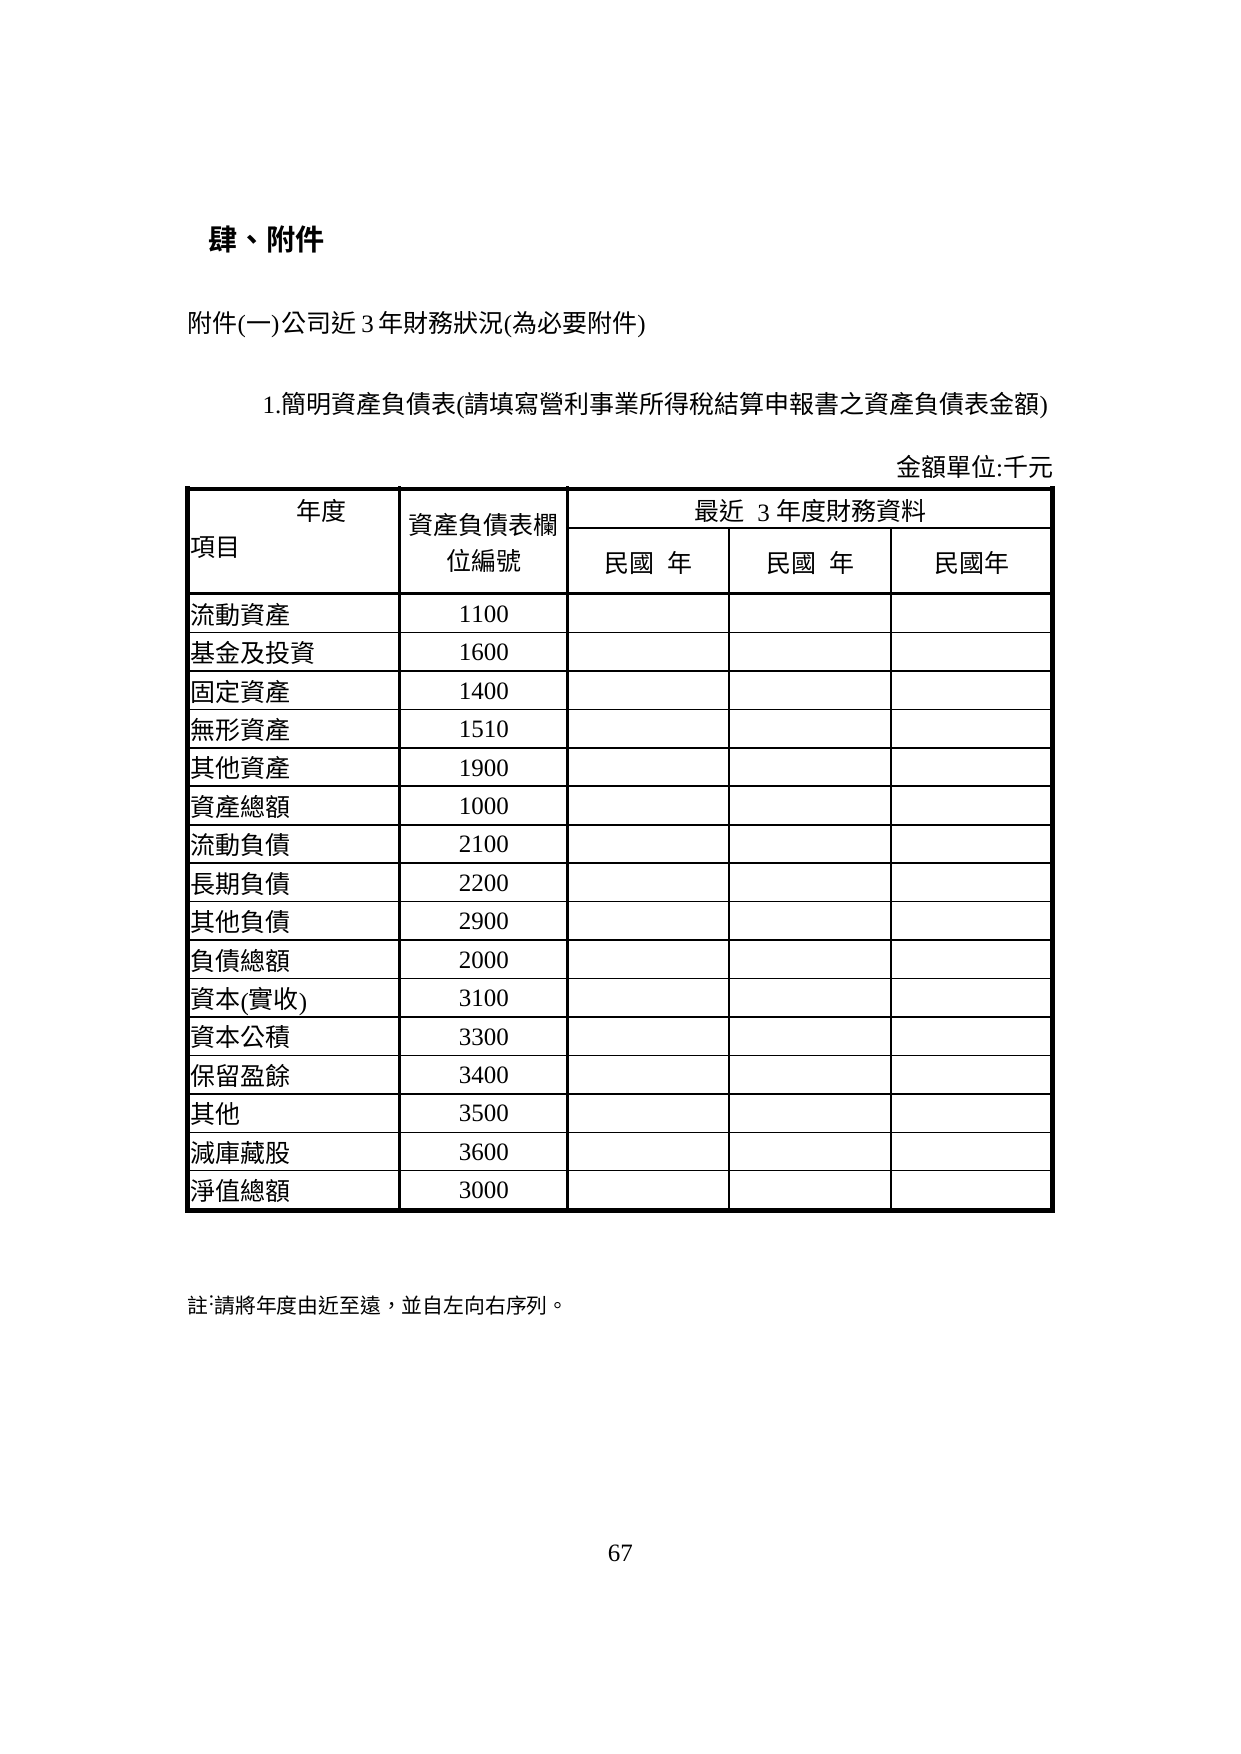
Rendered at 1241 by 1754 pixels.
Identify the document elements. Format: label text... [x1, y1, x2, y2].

table_cell 2000 [401, 941, 566, 978]
table_cell [892, 864, 1050, 901]
table_cell 2900 [401, 902, 566, 939]
table_cell [569, 979, 728, 1016]
table_cell [569, 672, 728, 708]
table_cell 2100 [401, 826, 566, 862]
text 附件(一) 公司近3年財務狀況(為必要附件) [187, 280, 1053, 343]
table_cell 1100 [401, 595, 566, 632]
table_cell [730, 1095, 890, 1131]
table_cell [730, 633, 890, 670]
table_cell [569, 633, 728, 670]
table_cell [730, 941, 890, 978]
table_cell 民國 年 [569, 529, 728, 592]
table_cell [892, 633, 1050, 670]
table_cell [730, 710, 890, 747]
table_cell 3600 [401, 1133, 566, 1170]
table_cell [730, 1133, 890, 1170]
table_cell 保留盈餘 [190, 1056, 398, 1093]
table_cell [730, 672, 890, 708]
table_cell 資本(實收) [190, 979, 398, 1016]
table_cell 資本公積 [190, 1018, 398, 1054]
table_cell [892, 1095, 1050, 1131]
text 註:請將年度由近至遠，並自左向右序列。 [187, 1213, 1053, 1338]
table_cell 無形資產 [190, 710, 398, 747]
table_cell [569, 941, 728, 978]
table_cell [730, 1056, 890, 1093]
table_cell 1900 [401, 749, 566, 785]
table_cell 淨值總額 [190, 1171, 398, 1208]
table_cell 2200 [401, 864, 566, 901]
table_cell [569, 1095, 728, 1131]
table_cell [892, 1056, 1050, 1093]
table_header 最近 3 年度財務資料 [569, 491, 1050, 527]
table_cell [892, 595, 1050, 632]
table_cell 流動資產 [190, 595, 398, 632]
table_cell [569, 1133, 728, 1170]
table_header 年度 項目 [190, 491, 398, 592]
table_cell [569, 1171, 728, 1208]
table_cell 1400 [401, 672, 566, 708]
table_cell [730, 787, 890, 824]
table_cell [569, 1018, 728, 1054]
table_cell 3100 [401, 979, 566, 1016]
table_cell [892, 749, 1050, 785]
table_cell [730, 1018, 890, 1054]
table_cell 流動負債 [190, 826, 398, 862]
table_cell [730, 864, 890, 901]
table_cell 3000 [401, 1171, 566, 1208]
table_cell 其他負債 [190, 902, 398, 939]
table_cell [892, 979, 1050, 1016]
table_cell [730, 1171, 890, 1208]
table_cell 民國年 [892, 529, 1050, 592]
table_cell 3500 [401, 1095, 566, 1131]
table_cell [730, 979, 890, 1016]
table_cell [892, 710, 1050, 747]
table_cell [730, 595, 890, 632]
table_cell [730, 902, 890, 939]
table_cell [569, 595, 728, 632]
table_cell 1510 [401, 710, 566, 747]
table_header 資產負債表欄位編號 [401, 491, 566, 592]
table_cell [892, 902, 1050, 939]
text 1.簡明資產負債表(請填寫營利事業所得稅結算申報書之資產負債表金額) [262, 361, 1053, 424]
table_cell [892, 1171, 1050, 1208]
table_cell 3300 [401, 1018, 566, 1054]
table_cell 3400 [401, 1056, 566, 1093]
table_cell 負債總額 [190, 941, 398, 978]
table_cell [892, 1018, 1050, 1054]
table_cell [892, 1133, 1050, 1170]
table_cell 固定資產 [190, 672, 398, 708]
table_cell 1600 [401, 633, 566, 670]
table_cell 基金及投資 [190, 633, 398, 670]
table_cell [892, 941, 1050, 978]
table_cell 其他資產 [190, 749, 398, 785]
table_cell [569, 902, 728, 939]
table_cell 長期負債 [190, 864, 398, 901]
table_cell [569, 864, 728, 901]
text 金額單位:千元 [187, 424, 1053, 486]
table_cell [569, 749, 728, 785]
table_cell 其他 [190, 1095, 398, 1131]
table_cell [730, 749, 890, 785]
table_cell 1000 [401, 787, 566, 824]
table_cell 資產總額 [190, 787, 398, 824]
table_cell [892, 672, 1050, 708]
table_cell [892, 787, 1050, 824]
table_cell [569, 1056, 728, 1093]
list 、附件 [208, 221, 1028, 258]
table_cell [892, 826, 1050, 862]
table_cell [569, 787, 728, 824]
table_cell 減庫藏股 [190, 1133, 398, 1170]
table_cell [569, 710, 728, 747]
table_cell [730, 826, 890, 862]
table_cell [569, 826, 728, 862]
table_cell 民國 年 [730, 529, 890, 592]
